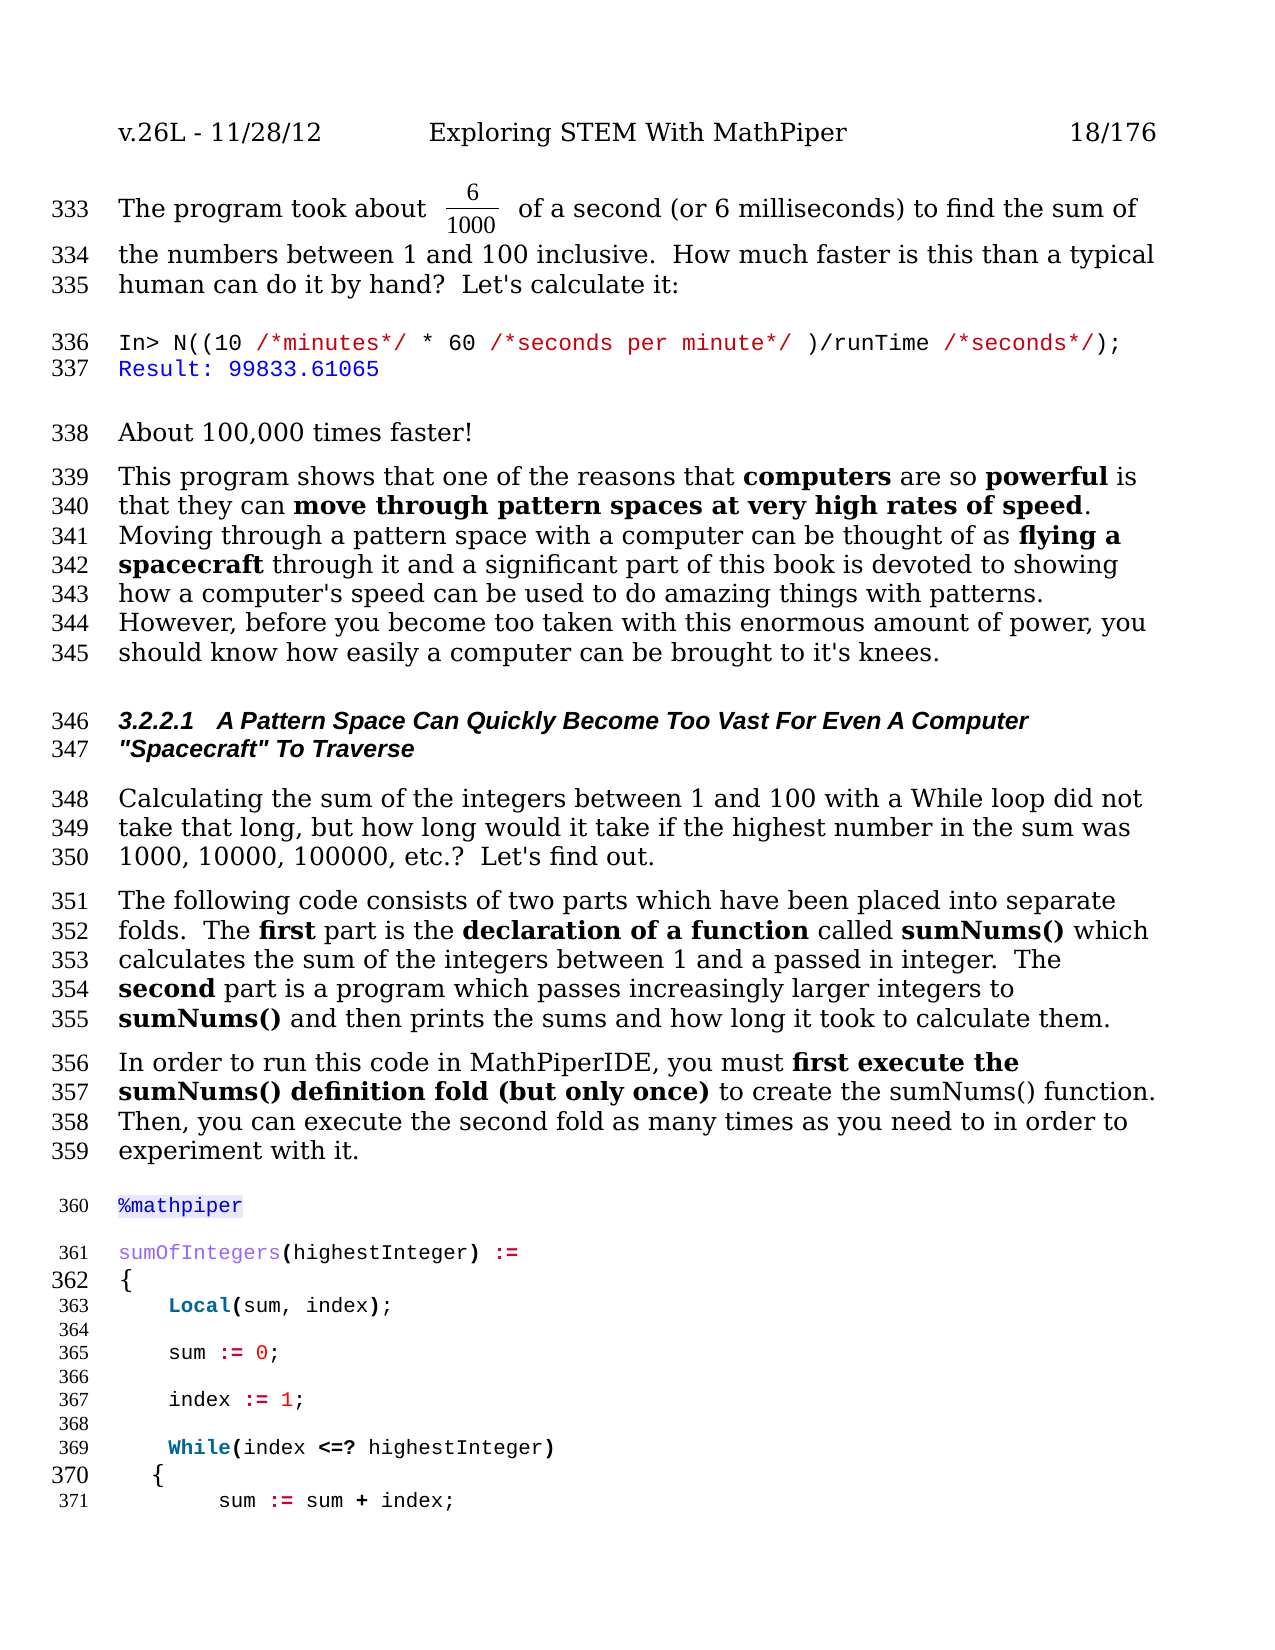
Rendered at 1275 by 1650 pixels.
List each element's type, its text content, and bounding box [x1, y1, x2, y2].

text Result: 99833.61065 [118, 357, 1157, 383]
text sum := sum + index; [118, 1489, 1157, 1513]
text While(index <=? highestInteger) [118, 1437, 1157, 1460]
text { [118, 1266, 1157, 1295]
text This program shows that one of the reasons that computers are so powerful is that they can move through pattern spaces at very high rates of speed. Moving through a pattern space with a computer can be thought of as flying a spacecraft through it and a significant part of this book is devoted to showing how a computer's speed can be used to do amazing things with patterns. However, before you become too taken with this enormous amount of power, you should know how easily a computer can be brought to it's knees. [118, 462, 1157, 667]
text %mathpiper [118, 1195, 1157, 1218]
text { [118, 1460, 1157, 1489]
text The program took aboutof a second (or 6 milliseconds) to find the sum of the numbers between 1 and 100 inclusive. How much faster is this than a typical human can do it by hand? Let's calculate it: [118, 177, 1157, 299]
text index := 1; [118, 1389, 1157, 1413]
text About 100,000 times faster! [118, 418, 1157, 447]
text In> N((10 /*minutes*/ * 60 /*seconds per minute*/ )/runTime /*seconds*/); [118, 331, 1157, 357]
text sum := 0; [118, 1342, 1157, 1366]
text The following code consists of two parts which have been placed into separate folds. The first part is the declaration of a function called sumNums() which calculates the sum of the integers between 1 and a passed in integer. The second part is a program which passes increasingly larger integers to sumNums() and then prints the sums and how long it took to calculate them. [118, 887, 1157, 1033]
text Calculating the sum of the integers between 1 and 100 with a While loop did not take that long, but how long would it take if the highest number in the sum was 1000, 10000, 100000, etc.? Let's find out. [118, 784, 1157, 872]
text sumOfIntegers(highestInteger) := [118, 1242, 1157, 1266]
text In order to run this code in MathPiperIDE, you must first execute the sumNums() definition fold (but only once) to create the sumNums() function. Then, you can execute the second fold as many times as you need to in order to experiment with it. [118, 1048, 1157, 1165]
subtitle A Pattern Space Can Quickly Become Too Vast For Even A Computer "Spacecraft" To Traverse [118, 706, 1157, 763]
text Local(sum, index); [118, 1295, 1157, 1318]
